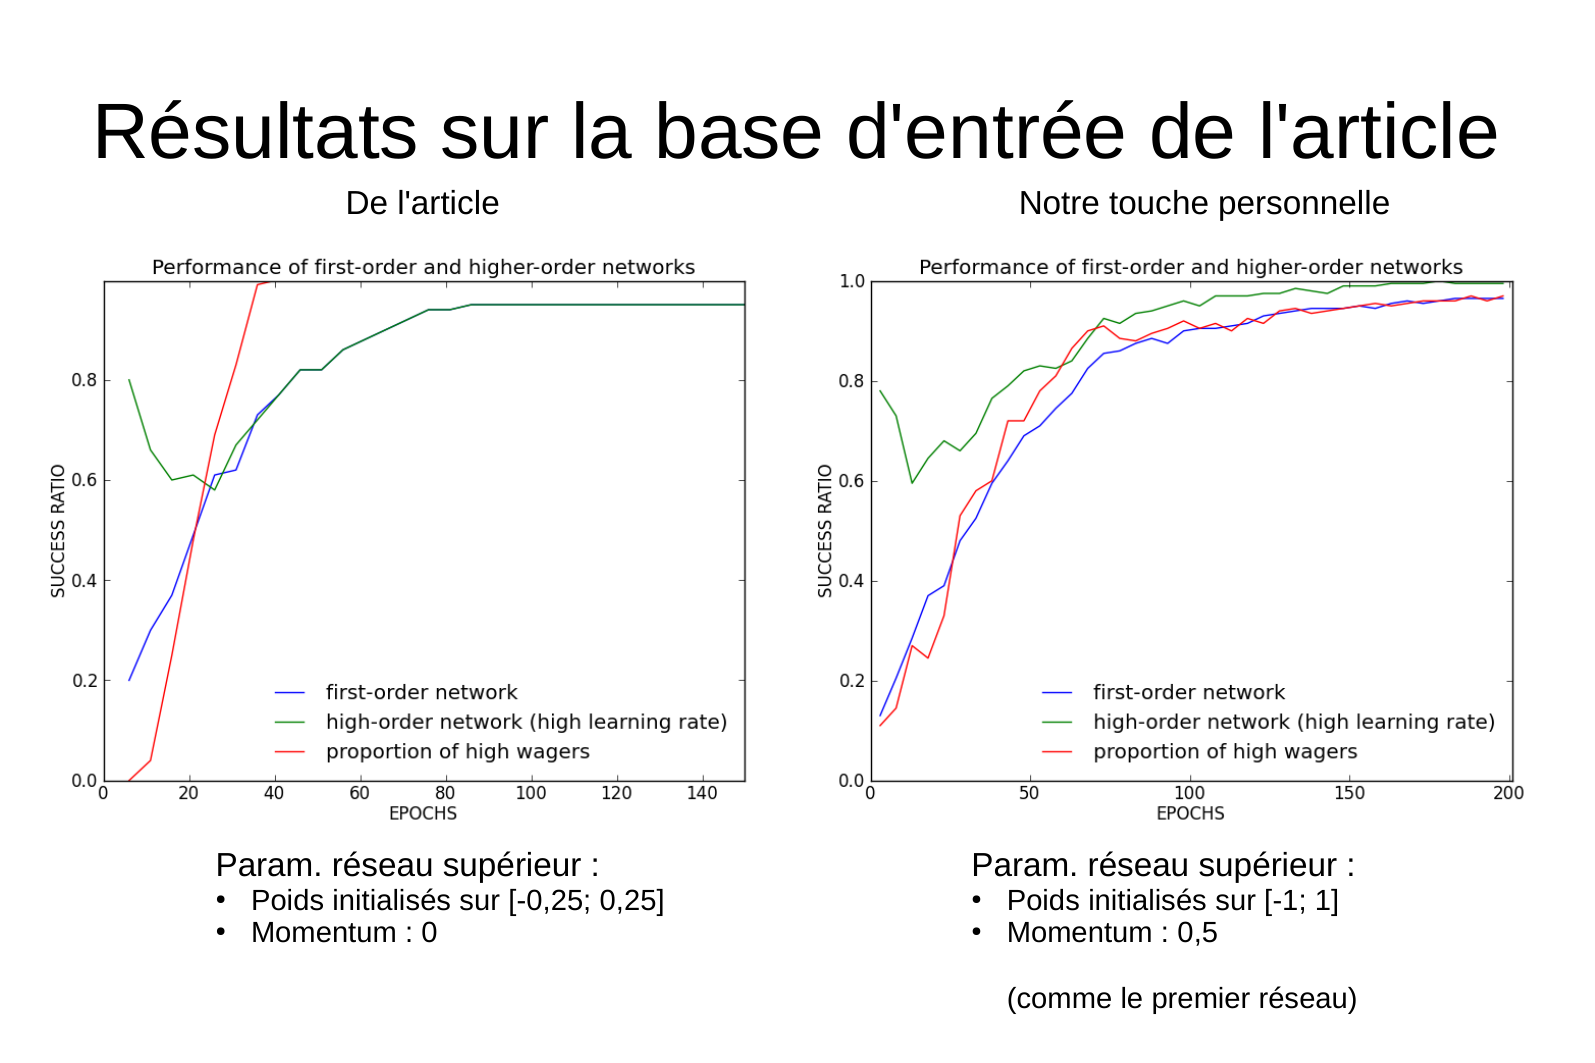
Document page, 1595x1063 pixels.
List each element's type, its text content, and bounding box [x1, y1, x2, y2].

text_box Param. réseau supérieur : Poids initialisés sur [-1; 1] Momentum : 0,5 (comme le premier réseau) [956, 839, 1374, 1023]
text_box De l'article [330, 177, 515, 230]
text_box Param. réseau supérieur : Poids initialisés sur [-0,25; 0,25] Momentum : 0 [200, 839, 681, 957]
text_box Notre touche personnelle [1003, 177, 1406, 230]
title Résultats sur la base d'entrée de l'article [79, 42, 1515, 219]
picture [0, 219, 1595, 844]
